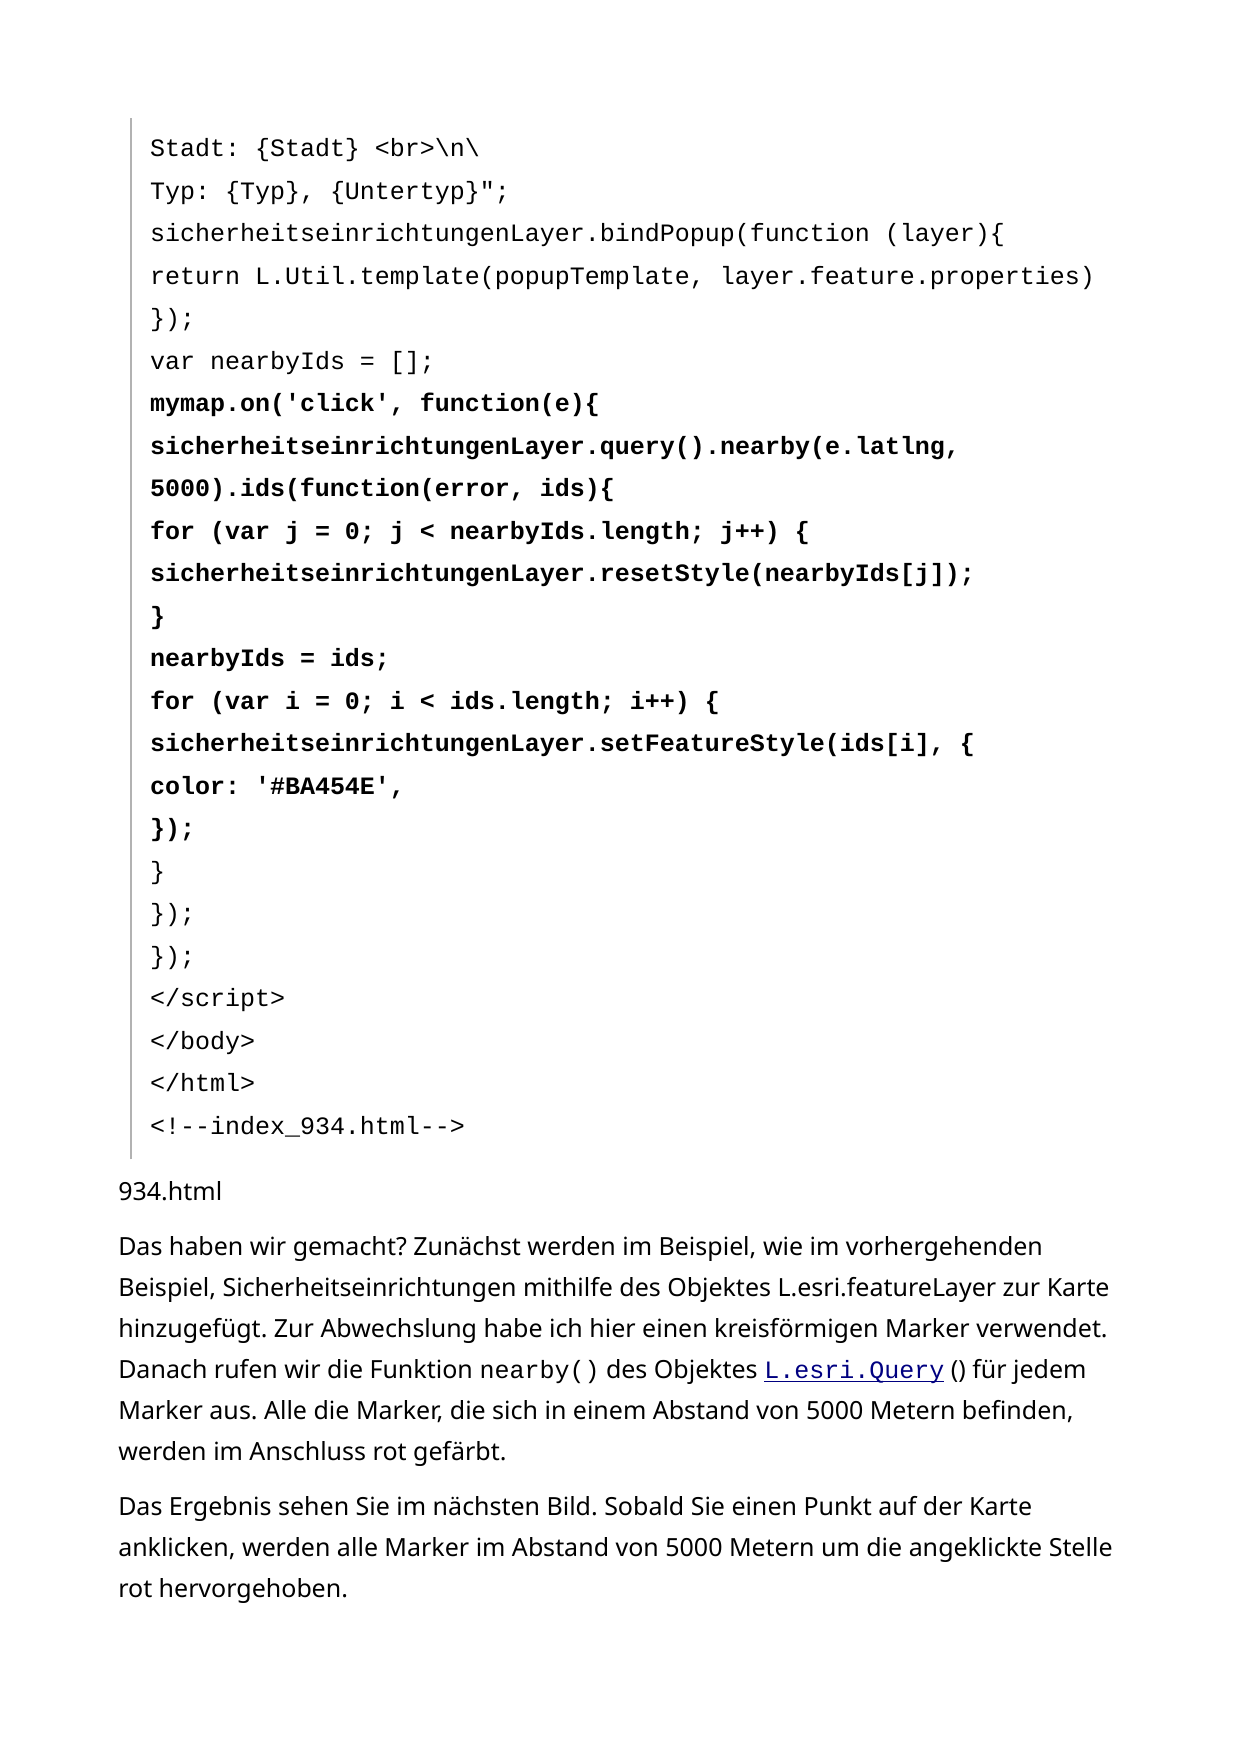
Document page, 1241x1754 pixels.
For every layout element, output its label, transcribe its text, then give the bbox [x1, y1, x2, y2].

text </script> [132, 968, 1122, 1011]
text </html> [132, 1053, 1122, 1096]
text }); [132, 883, 1122, 926]
text } [132, 841, 1122, 883]
text Das Ergebnis sehen Sie im nächsten Bild. Sobald Sie einen Punkt auf der Karte anklicken, werden alle Marker im Abstand von 5000 Metern um die angeklickte Stelle rot hervorgehoben. [118, 1489, 1122, 1604]
text }); [132, 926, 1122, 968]
text var nearbyIds = []; [132, 331, 1122, 373]
text <!--index_934.html--> [132, 1096, 1122, 1159]
text Das haben wir gemacht? Zunächst werden im Beispiel, wie im vorhergehenden Beispiel, Sicherheitseinrichtungen mithilfe des Objektes L.esri.featureLayer zur Karte hinzugefügt. Zur Abwechslung habe ich hier einen kreisförmigen Marker verwendet. Danach rufen wir die Funktion nearby() des Objektes L.esri.Query () für jedem Marker aus. Alle die Marker, die sich in einem Abstand von 5000 Metern befinden, werden im Anschluss rot gefärbt. [118, 1229, 1122, 1467]
text sicherheitseinrichtungenLayer.bindPopup(function (layer){ [132, 203, 1122, 246]
text return L.Util.template(popupTemplate, layer.feature.properties) [132, 246, 1122, 288]
text sicherheitseinrichtungenLayer.query().nearby(e.latlng, 5000).ids(function(error, ids){ [132, 416, 1122, 501]
text } [132, 586, 1122, 628]
text sicherheitseinrichtungenLayer.setFeatureStyle(ids[i], { [132, 713, 1122, 756]
text color: '#BA454E', [132, 756, 1122, 798]
text nearbyIds = ids; [132, 628, 1122, 671]
text }); [132, 288, 1122, 331]
text for (var j = 0; j < nearbyIds.length; j++) { [132, 501, 1122, 543]
text }); [132, 798, 1122, 841]
text for (var i = 0; i < ids.length; i++) { [132, 671, 1122, 713]
text Stadt: {Stadt} <br>\n\ [132, 118, 1122, 161]
text sicherheitseinrichtungenLayer.resetStyle(nearbyIds[j]); [132, 543, 1122, 586]
text mymap.on('click', function(e){ [132, 373, 1122, 416]
text </body> [132, 1011, 1122, 1053]
text 934.html [118, 1173, 1122, 1208]
text Typ: {Typ}, {Untertyp}"; [132, 161, 1122, 203]
